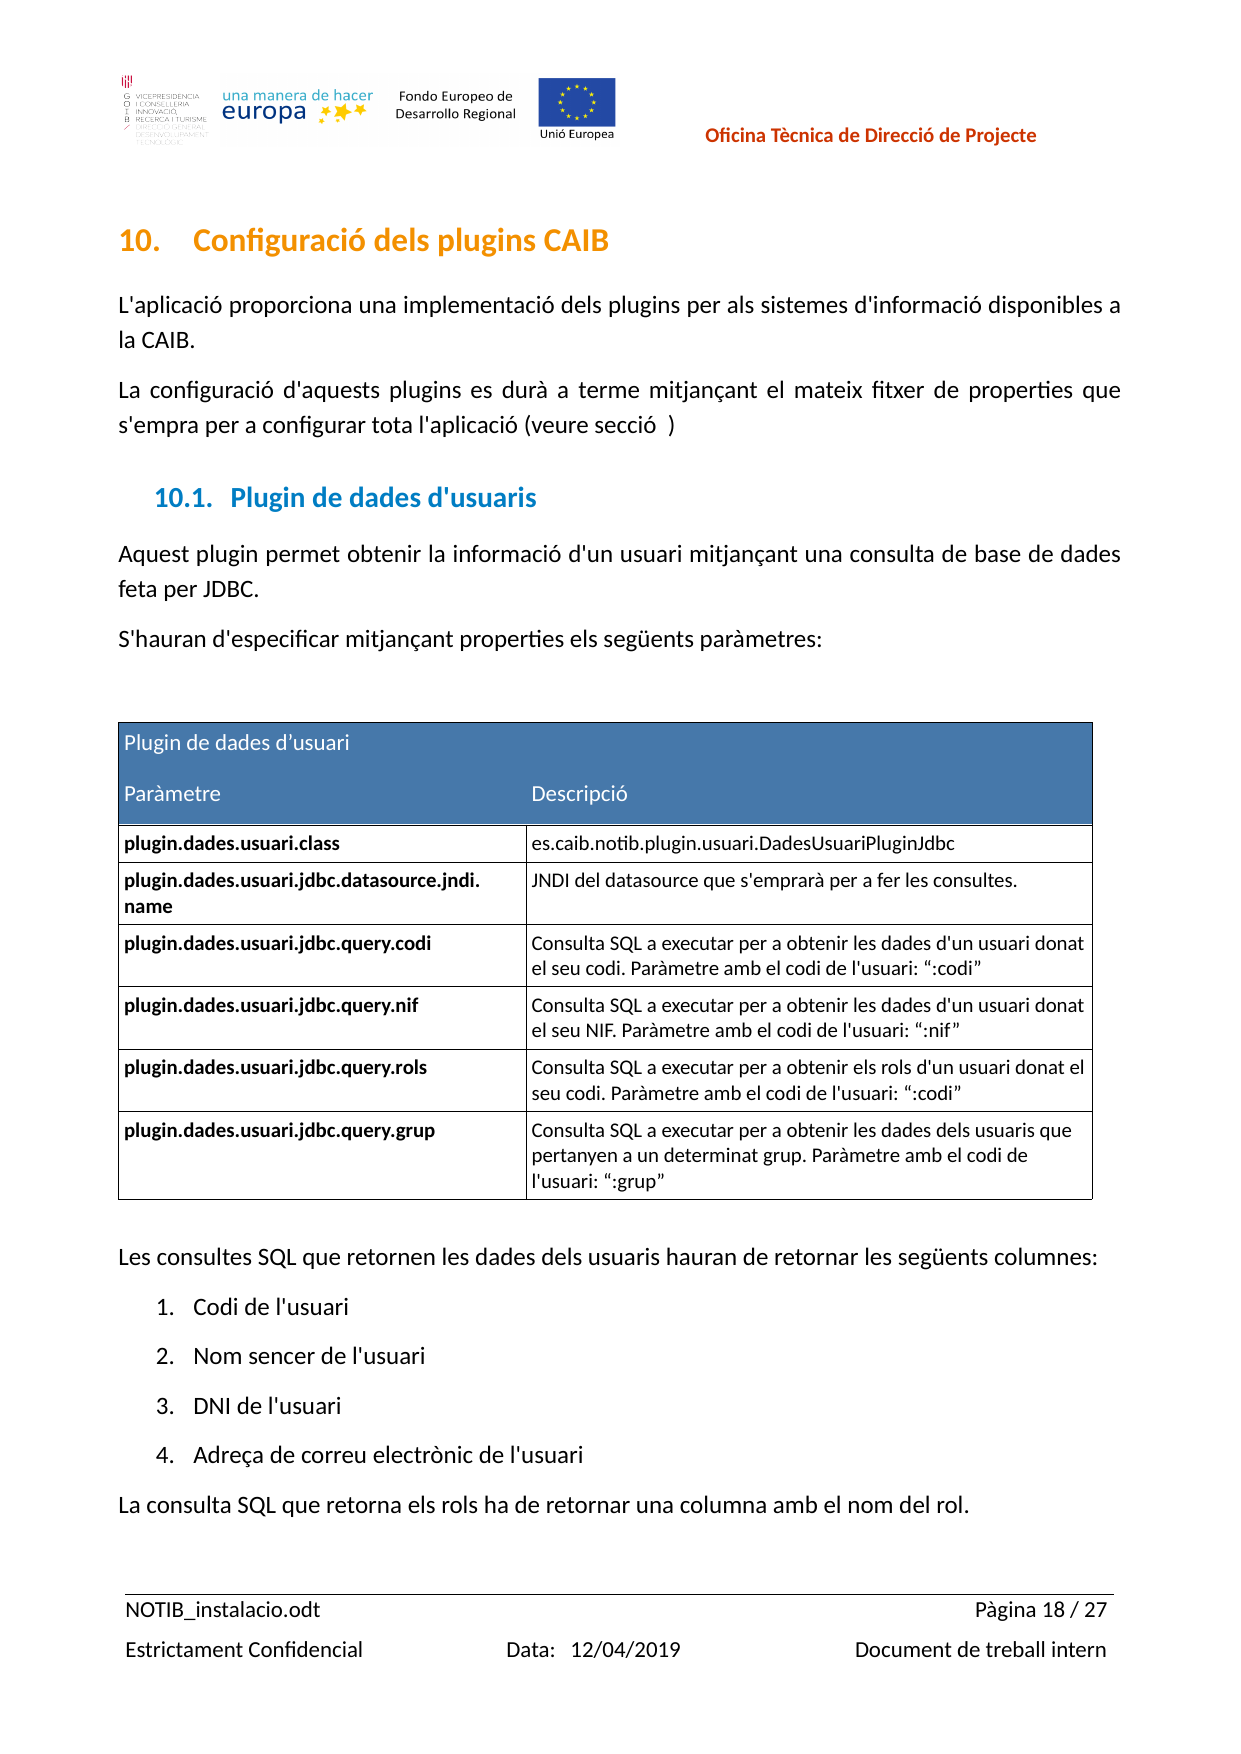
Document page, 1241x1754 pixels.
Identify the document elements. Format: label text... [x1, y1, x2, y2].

text La configuració d'aquests plugins es durà a terme mitjançant el mateix fitxer de properties que s'empra per a configurar tota l'aplicació (veure secció ) [118, 374, 1122, 439]
list DNI de l'usuari [156, 1390, 1122, 1421]
text La consulta SQL que retorna els rols ha de retornar una columna amb el nom del rol. [118, 1489, 1122, 1520]
table_cell Consulta SQL a executar per a obtenir les dades d'un usuari donat el seu codi. Paràmetre amb el codi de l'usuari: “:codi” [527, 925, 1092, 986]
table_cell Paràmetre [119, 773, 526, 824]
table_cell es.caib.notib.plugin.usuari.DadesUsuariPluginJdbc [527, 826, 1092, 862]
text L'aplicació proporciona una implementació dels plugins per als sistemes d'informació disponibles a la CAIB. [118, 289, 1122, 355]
table_cell Descripció [526, 773, 1092, 824]
table_cell Consulta SQL a executar per a obtenir les dades dels usuaris que pertanyen a un determinat grup. Paràmetre amb el codi de l'usuari: “:grup” [527, 1112, 1092, 1199]
text Aquest plugin permet obtenir la informació d'un usuari mitjançant una consulta de base de dades feta per JDBC. [118, 538, 1122, 604]
subtitle Plugin de dades d'usuaris [153, 479, 1122, 514]
table_cell plugin.dades.usuari.jdbc.query.nif [119, 987, 526, 1049]
subtitle Configuració dels plugins CAIB [118, 219, 1122, 260]
table_cell JNDI del datasource que s'emprarà per a fer les consultes. [527, 863, 1092, 924]
list Nom sencer de l'usuari [156, 1341, 1122, 1371]
list Adreça de correu electrònic de l'usuari [156, 1440, 1122, 1470]
table_cell Consulta SQL a executar per a obtenir les dades d'un usuari donat el seu NIF. Paràmetre amb el codi de l'usuari: “:nif” [527, 987, 1092, 1049]
table_cell Consulta SQL a executar per a obtenir els rols d'un usuari donat el seu codi. Paràmetre amb el codi de l'usuari: “:codi” [527, 1050, 1092, 1111]
table_cell plugin.dades.usuari.jdbc.query.rols [119, 1050, 526, 1111]
table_header Plugin de dades d’usuari [119, 723, 1092, 773]
list Codi de l'usuari [156, 1291, 1122, 1321]
table_cell plugin.dades.usuari.class [119, 826, 526, 862]
table_cell plugin.dades.usuari.jdbc.datasource.jndi. name [119, 863, 526, 924]
picture [219, 73, 621, 147]
text S'hauran d'especificar mitjançant properties els següents paràmetres: [118, 623, 1122, 653]
table_cell plugin.dades.usuari.jdbc.query.grup [119, 1112, 526, 1199]
picture [118, 73, 213, 147]
text Les consultes SQL que retornen les dades dels usuaris hauran de retornar les següents columnes: [118, 1241, 1122, 1272]
table_cell plugin.dades.usuari.jdbc.query.codi [119, 925, 526, 986]
